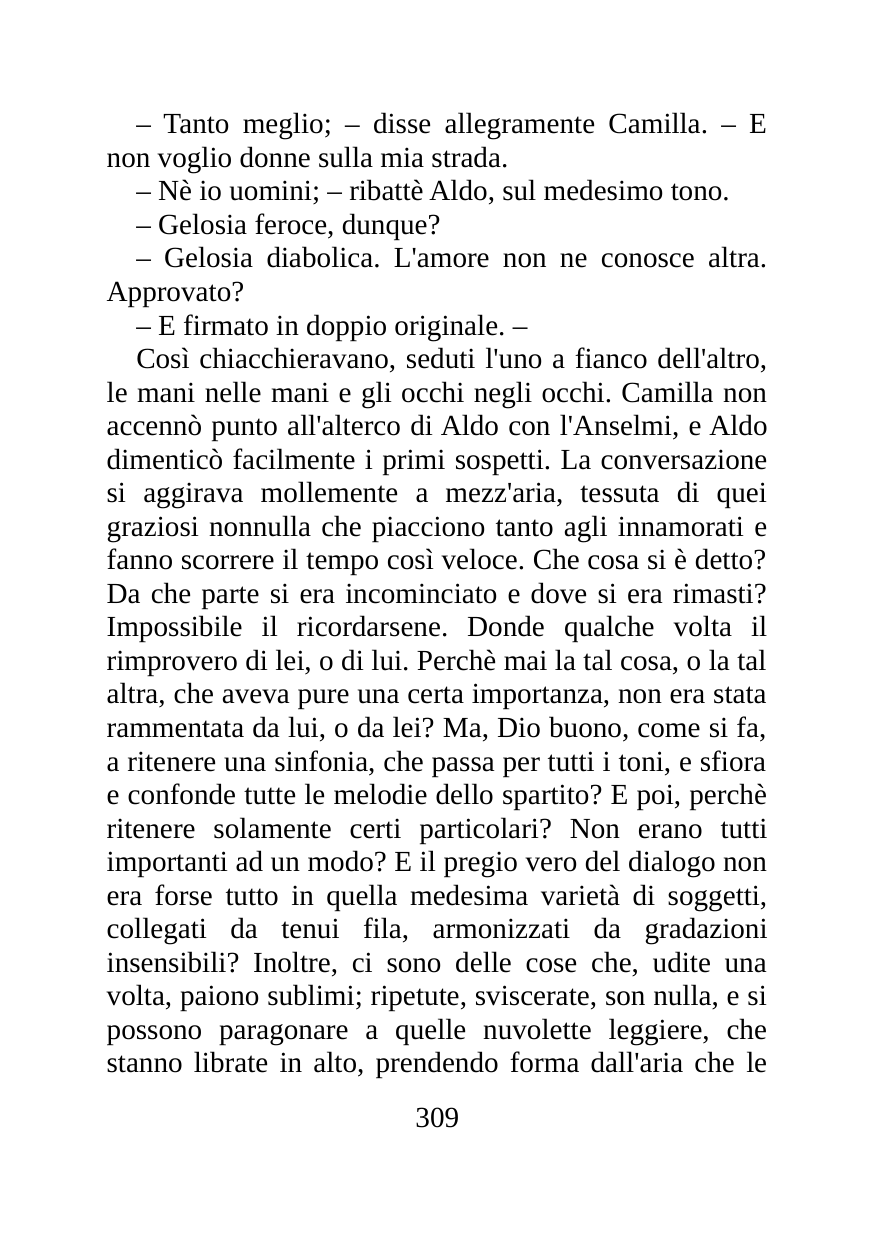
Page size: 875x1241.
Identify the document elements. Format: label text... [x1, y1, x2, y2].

text ‒ Gelosia feroce, dunque? [106, 207, 768, 241]
text ‒ E firmato in doppio originale. ‒ [106, 308, 768, 341]
text ‒ Tanto meglio; ‒ disse allegramente Camilla. ‒ E non voglio donne sulla mia strada. [106, 106, 768, 173]
text ‒ Nè io uomini; ‒ ribattè Aldo, sul medesimo tono. [106, 173, 768, 207]
text Così chiacchieravano, seduti l'uno a fianco dell'altro, le mani nelle mani e gli occhi negli occhi. Camilla non accennò punto all'alterco di Aldo con l'Anselmi, e Aldo dimenticò facilmente i primi sospetti. La conversazione si aggirava mollemente a mezz'aria, tessuta di quei graziosi nonnulla che piacciono tanto agli innamorati e fanno scorrere il tempo così veloce. Che cosa si è detto? Da che parte si era incominciato e dove si era rimasti? Impossibile il ricordarsene. Donde qualche volta il rimprovero di lei, o di lui. Perchè mai la tal cosa, o la tal altra, che aveva pure una certa importanza, non era stata rammentata da lui, o da lei? Ma, Dio buono, come si fa, a ritenere una sinfonia, che passa per tutti i toni, e sfiora e confonde tutte le melodie dello spartito? E poi, perchè ritenere solamente certi particolari? Non erano tutti importanti ad un modo? E il pregio vero del dialogo non era forse tutto in quella medesima varietà di soggetti, collegati da tenui fila, armonizzati da gradazioni insensibili? Inoltre, ci sono delle cose che, udite una volta, paiono sublimi; ripetute, sviscerate, son nulla, e si possono paragonare a quelle nuvolette leggiere, che stanno librate in alto, prendendo forma dall'aria che le [106, 341, 768, 1079]
text ‒ Gelosia diabolica. L'amore non ne conosce altra. Approvato? [106, 241, 768, 308]
